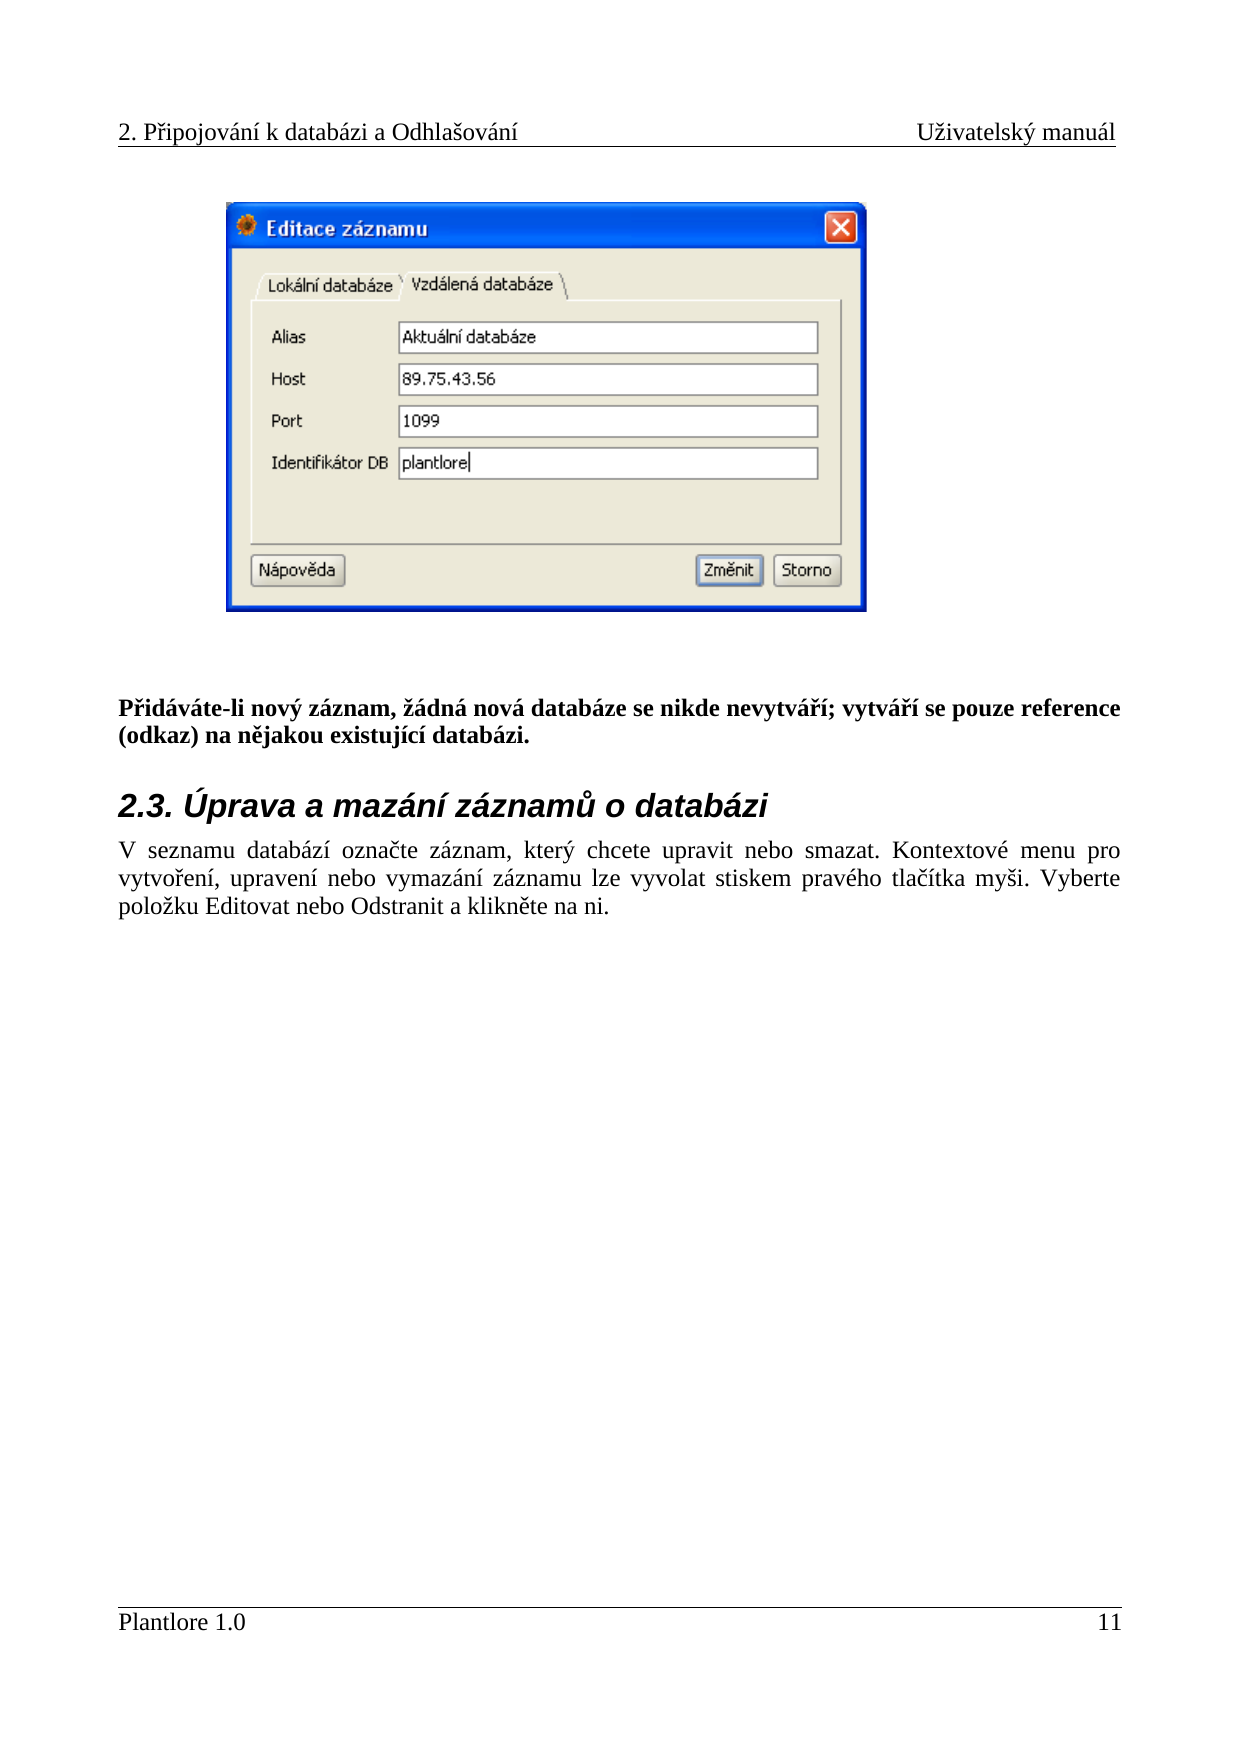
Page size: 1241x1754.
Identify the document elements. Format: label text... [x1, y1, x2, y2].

subtitle 2.3. Úprava a mazání záznamů o databázi [118, 787, 1122, 824]
text Přidáváte-li nový záznam, žádná nová databáze se nikde nevytváří; vytváří se pouze reference (odkaz) na nějakou existující databázi. [118, 694, 1122, 749]
picture [226, 202, 867, 612]
text V seznamu databází označte záznam, který chcete upravit nebo smazat. Kontextové menu pro vytvoření, upravení nebo vymazání záznamu lze vyvolat stiskem pravého tlačítka myši. Vyberte položku Editovat nebo Odstranit a klikněte na ni. [118, 837, 1122, 920]
